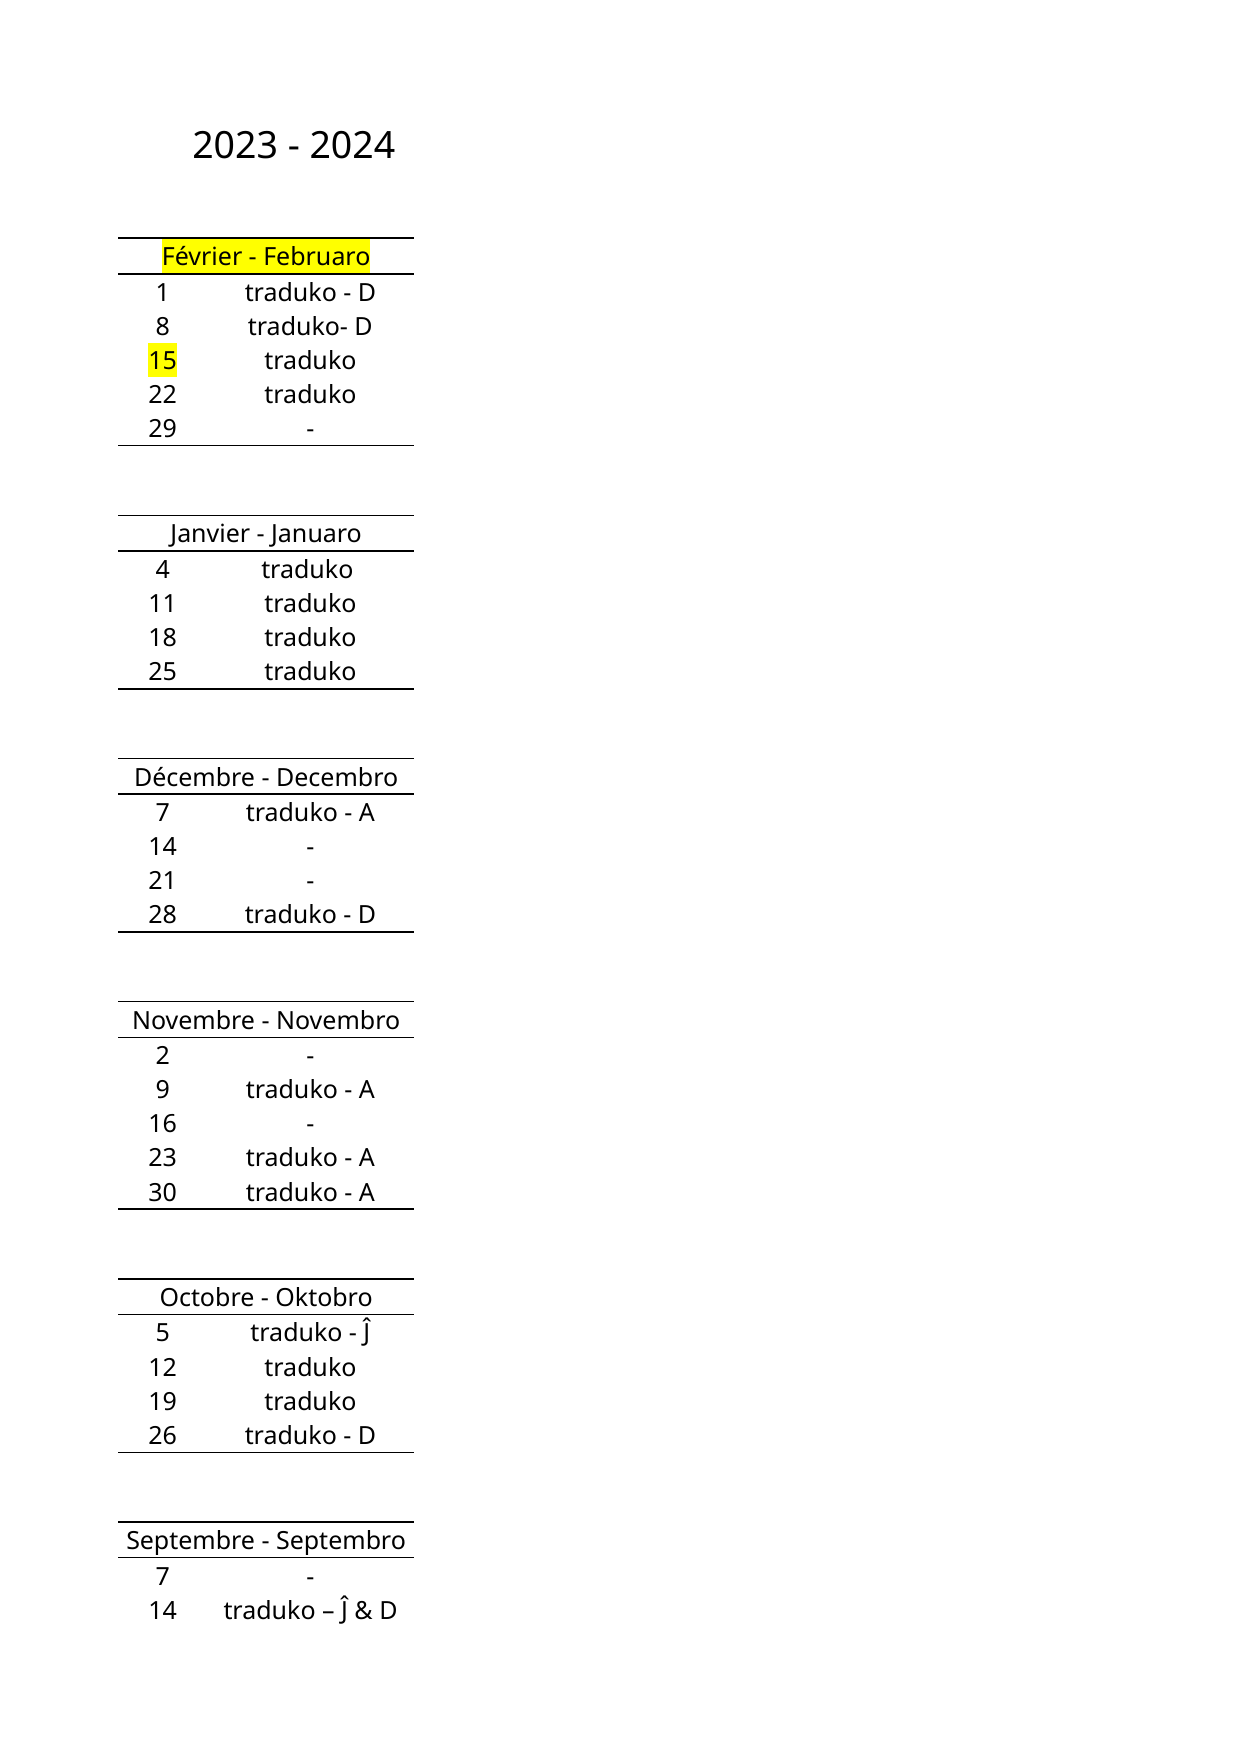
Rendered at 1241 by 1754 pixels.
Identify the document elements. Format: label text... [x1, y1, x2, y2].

table_cell 21 [118, 863, 207, 897]
table_header Octobre - Oktobro [118, 1280, 414, 1313]
table_cell traduko [207, 620, 414, 654]
table_cell 14 [118, 829, 207, 863]
table_cell 26 [118, 1417, 207, 1451]
table_cell 11 [118, 586, 207, 620]
table_cell traduko [207, 1383, 414, 1417]
table_cell 15 [118, 343, 207, 377]
table_cell traduko [207, 552, 414, 586]
table_cell traduko [207, 586, 414, 620]
table_cell traduko [207, 343, 414, 377]
table_cell 12 [118, 1349, 207, 1383]
table_cell 7 [118, 795, 207, 829]
table_cell - [207, 411, 414, 445]
table_cell traduko - Ĵ [207, 1315, 414, 1349]
table_header Novembre - Novembro [118, 1002, 414, 1036]
table_cell traduko - A [207, 1072, 414, 1106]
table_cell traduko - A [207, 1140, 414, 1174]
table_cell 2 [118, 1038, 207, 1072]
table_cell 28 [118, 897, 207, 931]
table_cell 5 [118, 1315, 207, 1349]
table_cell 4 [118, 552, 207, 586]
table_cell 1 [118, 275, 207, 308]
table_cell 14 [118, 1592, 207, 1626]
table_cell - [207, 863, 414, 897]
table_cell 7 [118, 1558, 207, 1592]
table_cell - [207, 1038, 414, 1072]
table_cell 19 [118, 1383, 207, 1417]
table_cell traduko – Ĵ & D [207, 1592, 414, 1626]
table_cell - [207, 829, 414, 863]
table_cell 16 [118, 1106, 207, 1140]
table_header Janvier - Januaro [118, 516, 414, 550]
table_cell traduko - D [207, 1417, 414, 1451]
text 2023 - 2024 [118, 118, 1122, 169]
table_cell traduko - A [207, 795, 414, 829]
table_cell 23 [118, 1140, 207, 1174]
table_cell traduko [207, 654, 414, 688]
table_header Septembre - Septembro [118, 1523, 414, 1557]
table_cell 22 [118, 377, 207, 411]
table_header Février - Februaro [118, 239, 414, 273]
table_header Décembre - Decembro [118, 759, 414, 793]
table_cell traduko [207, 1349, 414, 1383]
table_cell traduko- D [207, 309, 414, 343]
table_cell - [207, 1558, 414, 1592]
table_cell traduko [207, 377, 414, 411]
table_cell 8 [118, 309, 207, 343]
table_cell traduko - D [207, 897, 414, 931]
table_cell 25 [118, 654, 207, 688]
table_cell 18 [118, 620, 207, 654]
table_cell 29 [118, 411, 207, 445]
table_cell traduko - D [207, 275, 414, 308]
table_cell - [207, 1106, 414, 1140]
table_cell 9 [118, 1072, 207, 1106]
table_cell 30 [118, 1174, 207, 1208]
table_cell traduko - A [207, 1174, 414, 1208]
